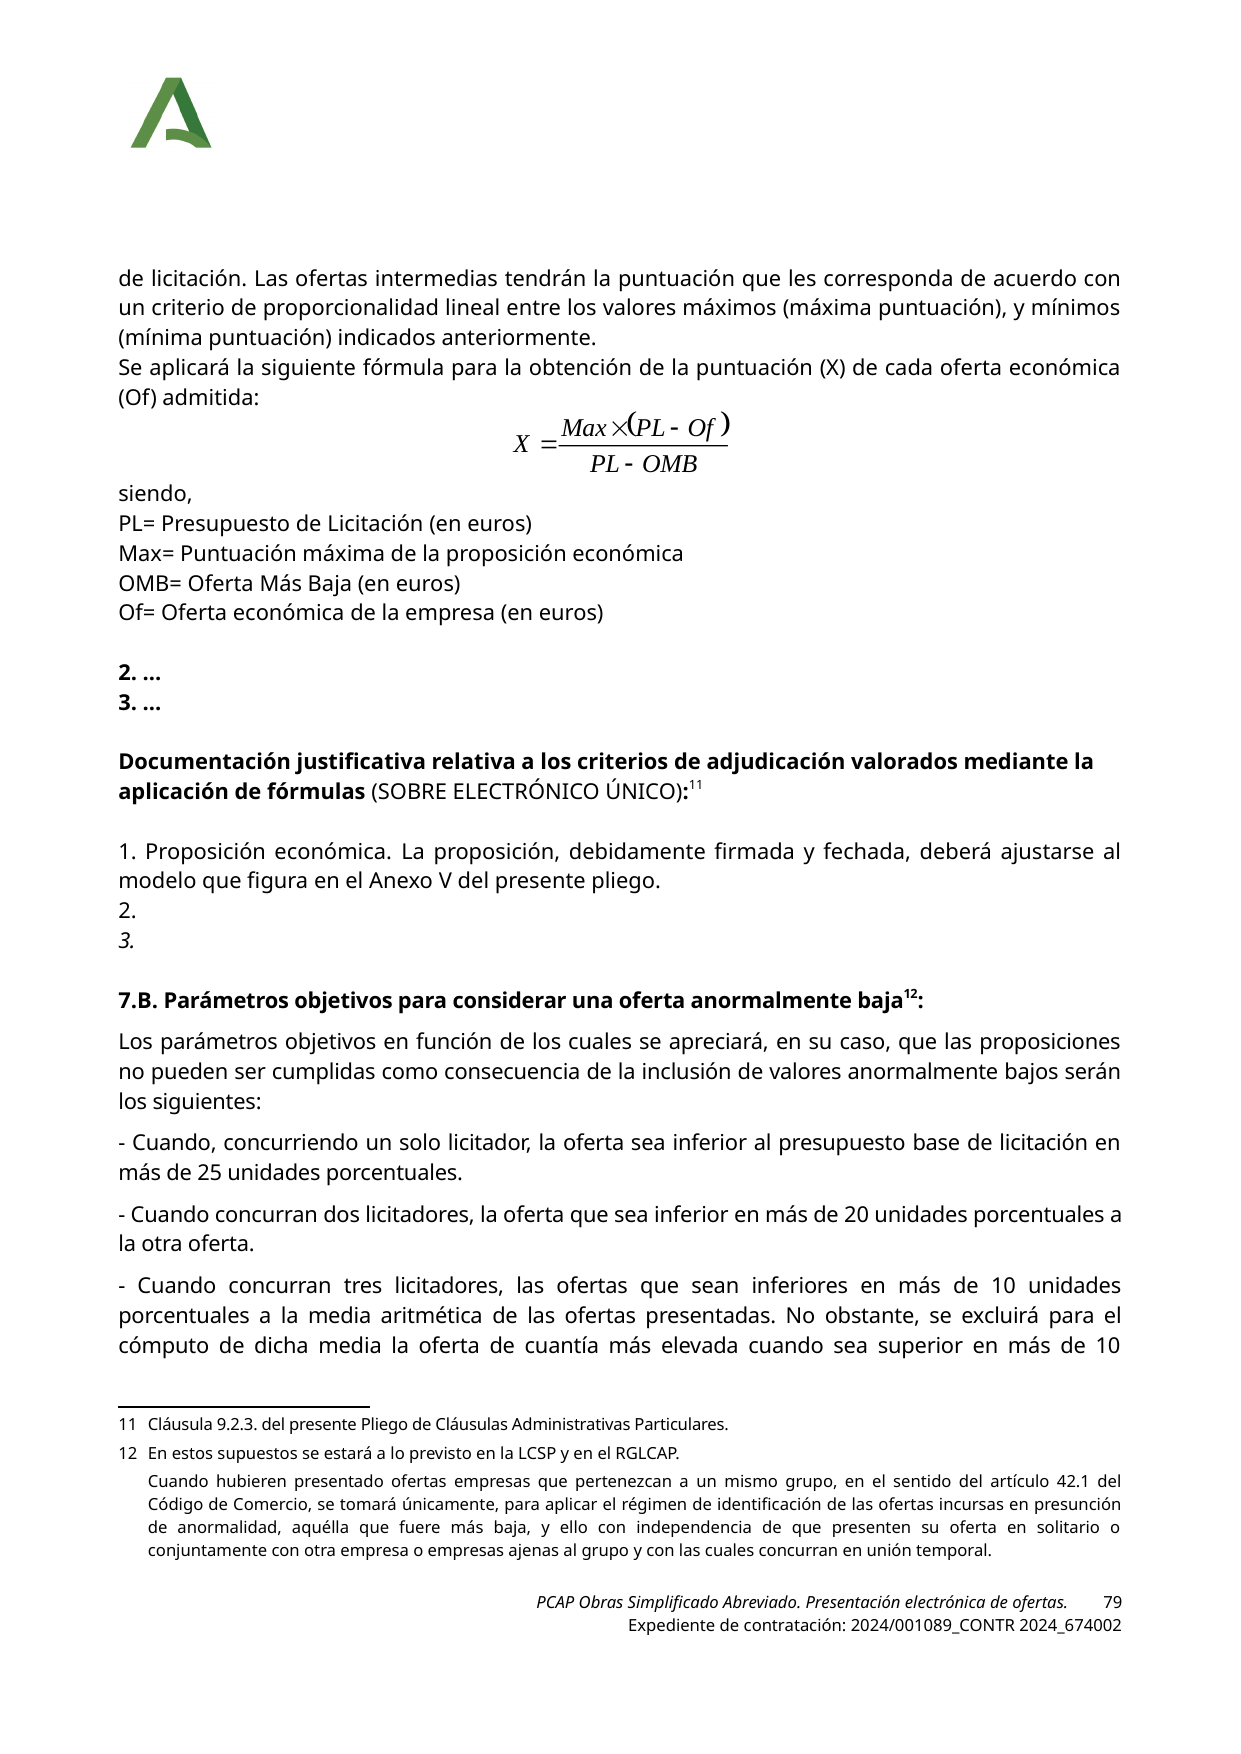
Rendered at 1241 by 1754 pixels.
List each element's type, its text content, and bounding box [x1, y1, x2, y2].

text Documentación justificativa relativa a los criterios de adjudicación valorados mediante la aplicación de fórmulas (SOBRE ELECTRÓNICO ÚNICO): [118, 746, 1122, 806]
text 3. ... [118, 687, 1122, 716]
text 2. [118, 895, 1122, 925]
text OMB= Oferta Más Baja (en euros) [118, 567, 1122, 597]
text En estos supuestos se estará a lo previsto en la LCSP y en el RGLCAP. [118, 1441, 1122, 1464]
text siendo, [118, 478, 1122, 508]
text 1. Proposición económica. La proposición, debidamente firmada y fechada, deberá ajustarse al modelo que figura en el Anexo V del presente pliego. [118, 836, 1122, 895]
text de licitación. Las ofertas intermedias tendrán la puntuación que les corresponda de acuerdo con un criterio de proporcionalidad lineal entre los valores máximos (máxima puntuación), y mínimos (mínima puntuación) indicados anteriormente. [118, 262, 1122, 352]
text Los parámetros objetivos en función de los cuales se apreciará, en su caso, que las proposiciones no pueden ser cumplidas como consecuencia de la inclusión de valores anormalmente bajos serán los siguientes: [118, 1026, 1122, 1116]
text - Cuando concurran tres licitadores, las ofertas que sean inferiores en más de 10 unidades porcentuales a la media aritmética de las ofertas presentadas. No obstante, se excluirá para el cómputo de dicha media la oferta de cuantía más elevada cuando sea superior en más de 10 [118, 1270, 1122, 1359]
text PL= Presupuesto de Licitación (en euros) [118, 508, 1122, 538]
picture [127, 73, 216, 152]
text Cuando hubieren presentado ofertas empresas que pertenezcan a un mismo grupo, en el sentido del artículo 42.1 del Código de Comercio, se tomará únicamente, para aplicar el régimen de identificación de las ofertas incursas en presunción de anormalidad, aquélla que fuere más baja, y ello con independencia de que presenten su oferta en solitario o conjuntamente con otra empresa o empresas ajenas al grupo y con las cuales concurran en unión temporal. [118, 1470, 1122, 1561]
text Of= Oferta económica de la empresa (en euros) [118, 597, 1122, 627]
text Max= Puntuación máxima de la proposición económica [118, 538, 1122, 567]
text - Cuando concurran dos licitadores, la oferta que sea inferior en más de 20 unidades porcentuales a la otra oferta. [118, 1199, 1122, 1258]
text Cláusula 9.2.3. del presente Pliego de Cláusulas Administrativas Particulares. [118, 1413, 1122, 1436]
text - Cuando, concurriendo un solo licitador, la oferta sea inferior al presupuesto base de licitación en más de 25 unidades porcentuales. [118, 1127, 1122, 1187]
text 2. ... [118, 657, 1122, 687]
text 3. [118, 925, 1122, 955]
text 7.B. Parámetros objetivos para considerar una oferta anormalmente baja: [118, 984, 1122, 1014]
text Se aplicará la siguiente fórmula para la obtención de la puntuación (X) de cada oferta económica (Of) admitida: [118, 352, 1122, 411]
